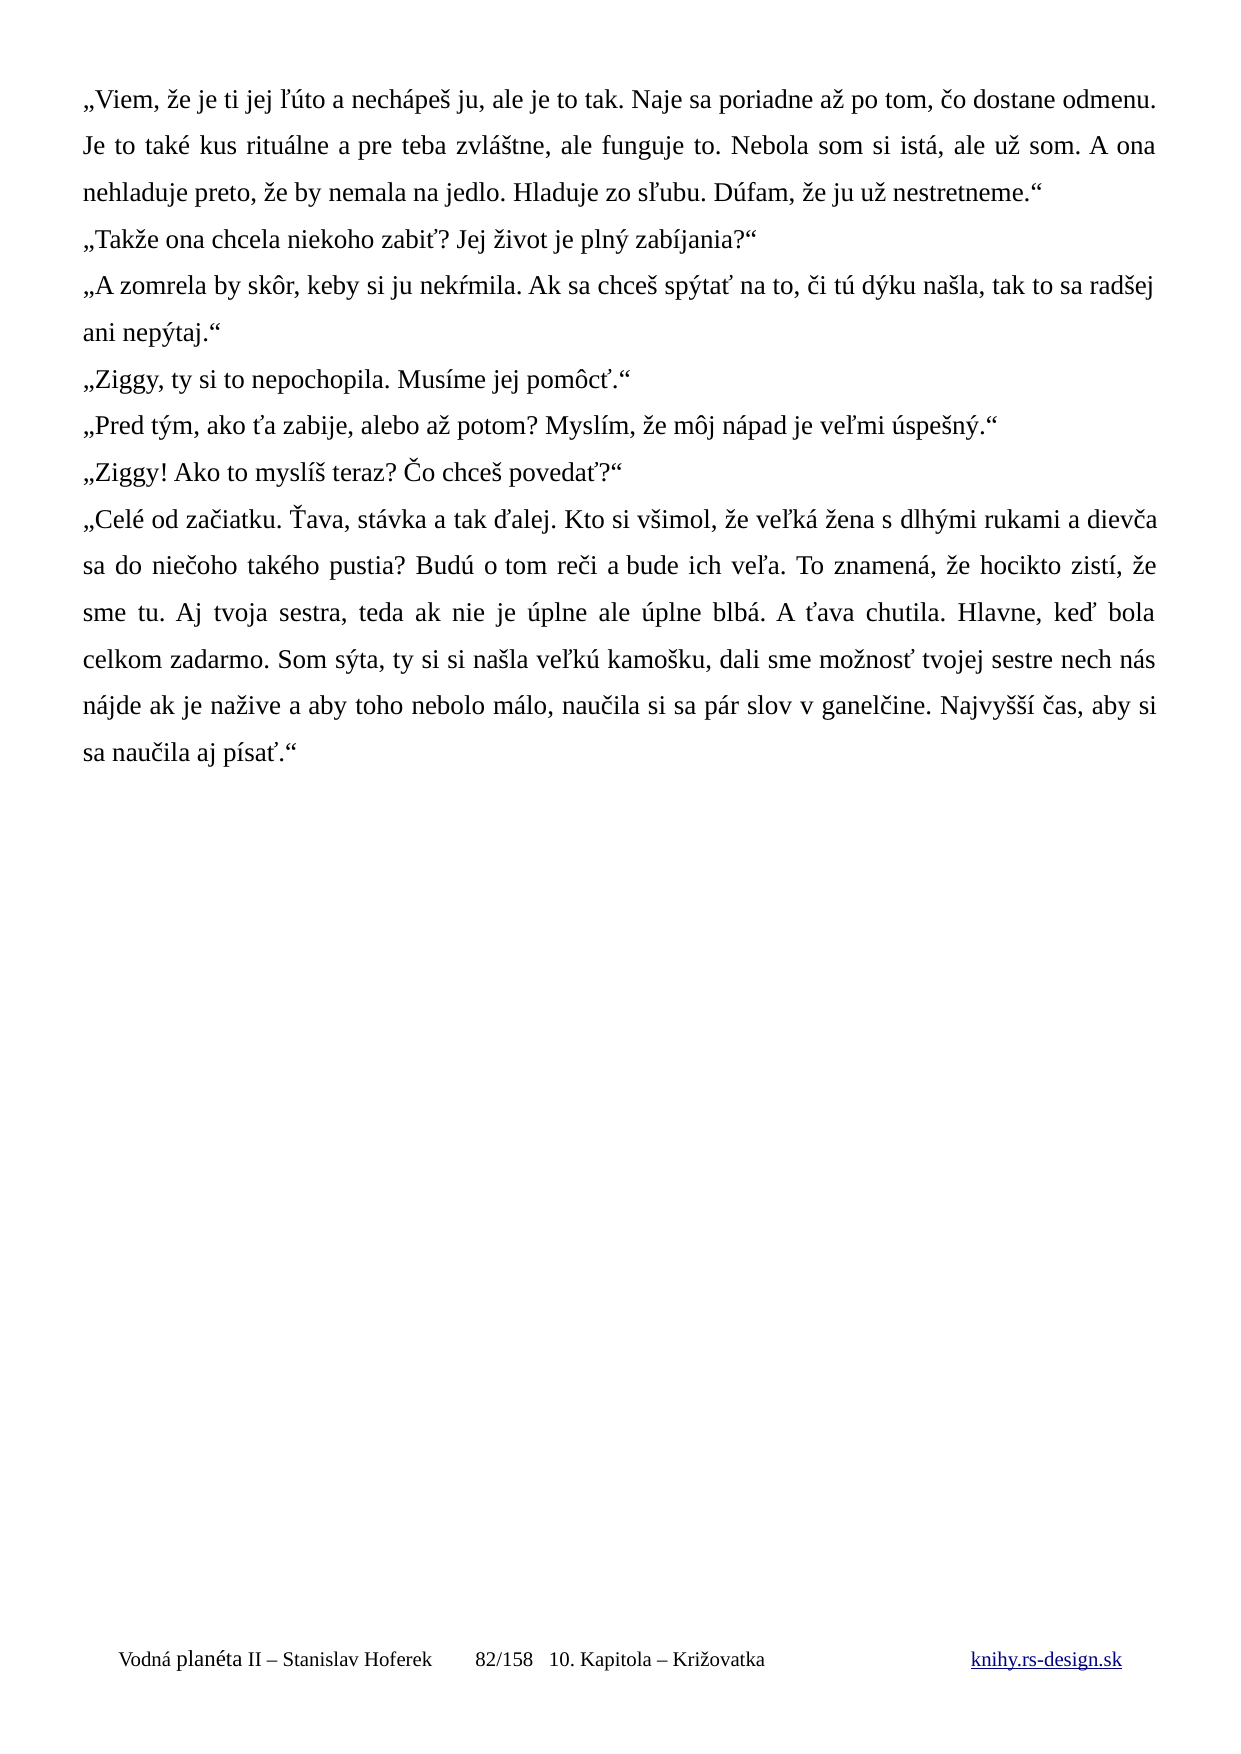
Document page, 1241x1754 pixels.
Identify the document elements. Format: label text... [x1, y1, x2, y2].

text „A zomrela by skôr, keby si ju nekŕmila. Ak sa chceš spýtať na to, či tú dýku našla, tak to sa radšej ani nepýtaj.“ [83, 269, 1157, 347]
text „Pred tým, ako ťa zabije, alebo až potom? Myslím, že môj nápad je veľmi úspešný.“ [83, 409, 1157, 441]
text „Celé od začiatku. Ťava, stávka a tak ďalej. Kto si všimol, že veľká žena s dlhými rukami a dievča sa do niečoho takého pustia? Budú o tom reči a bude ich veľa. To znamená, že hocikto zistí, že sme tu. Aj tvoja sestra, teda ak nie je úplne ale úplne blbá. A ťava chutila. Hlavne, keď bola celkom zadarmo. Som sýta, ty si si našla veľkú kamošku, dali sme možnosť tvojej sestre nech nás nájde ak je nažive a aby toho nebolo málo, naučila si sa pár slov v ganelčine. Najvyšší čas, aby si sa naučila aj písať.“ [83, 503, 1157, 767]
text „Takže ona chcela niekoho zabiť? Jej život je plný zabíjania?“ [83, 223, 1157, 254]
text „Ziggy! Ako to myslíš teraz? Čo chceš povedať?“ [83, 456, 1157, 487]
text „Viem, že je ti jej ľúto a nechápeš ju, ale je to tak. Naje sa poriadne až po tom, čo dostane odmenu. Je to také kus rituálne a pre teba zvláštne, ale funguje to. Nebola som si istá, ale už som. A ona nehladuje preto, že by nemala na jedlo. Hladuje zo sľubu. Dúfam, že ju už nestretneme.“ [83, 83, 1157, 207]
text „Ziggy, ty si to nepochopila. Musíme jej pomôcť.“ [83, 363, 1157, 394]
